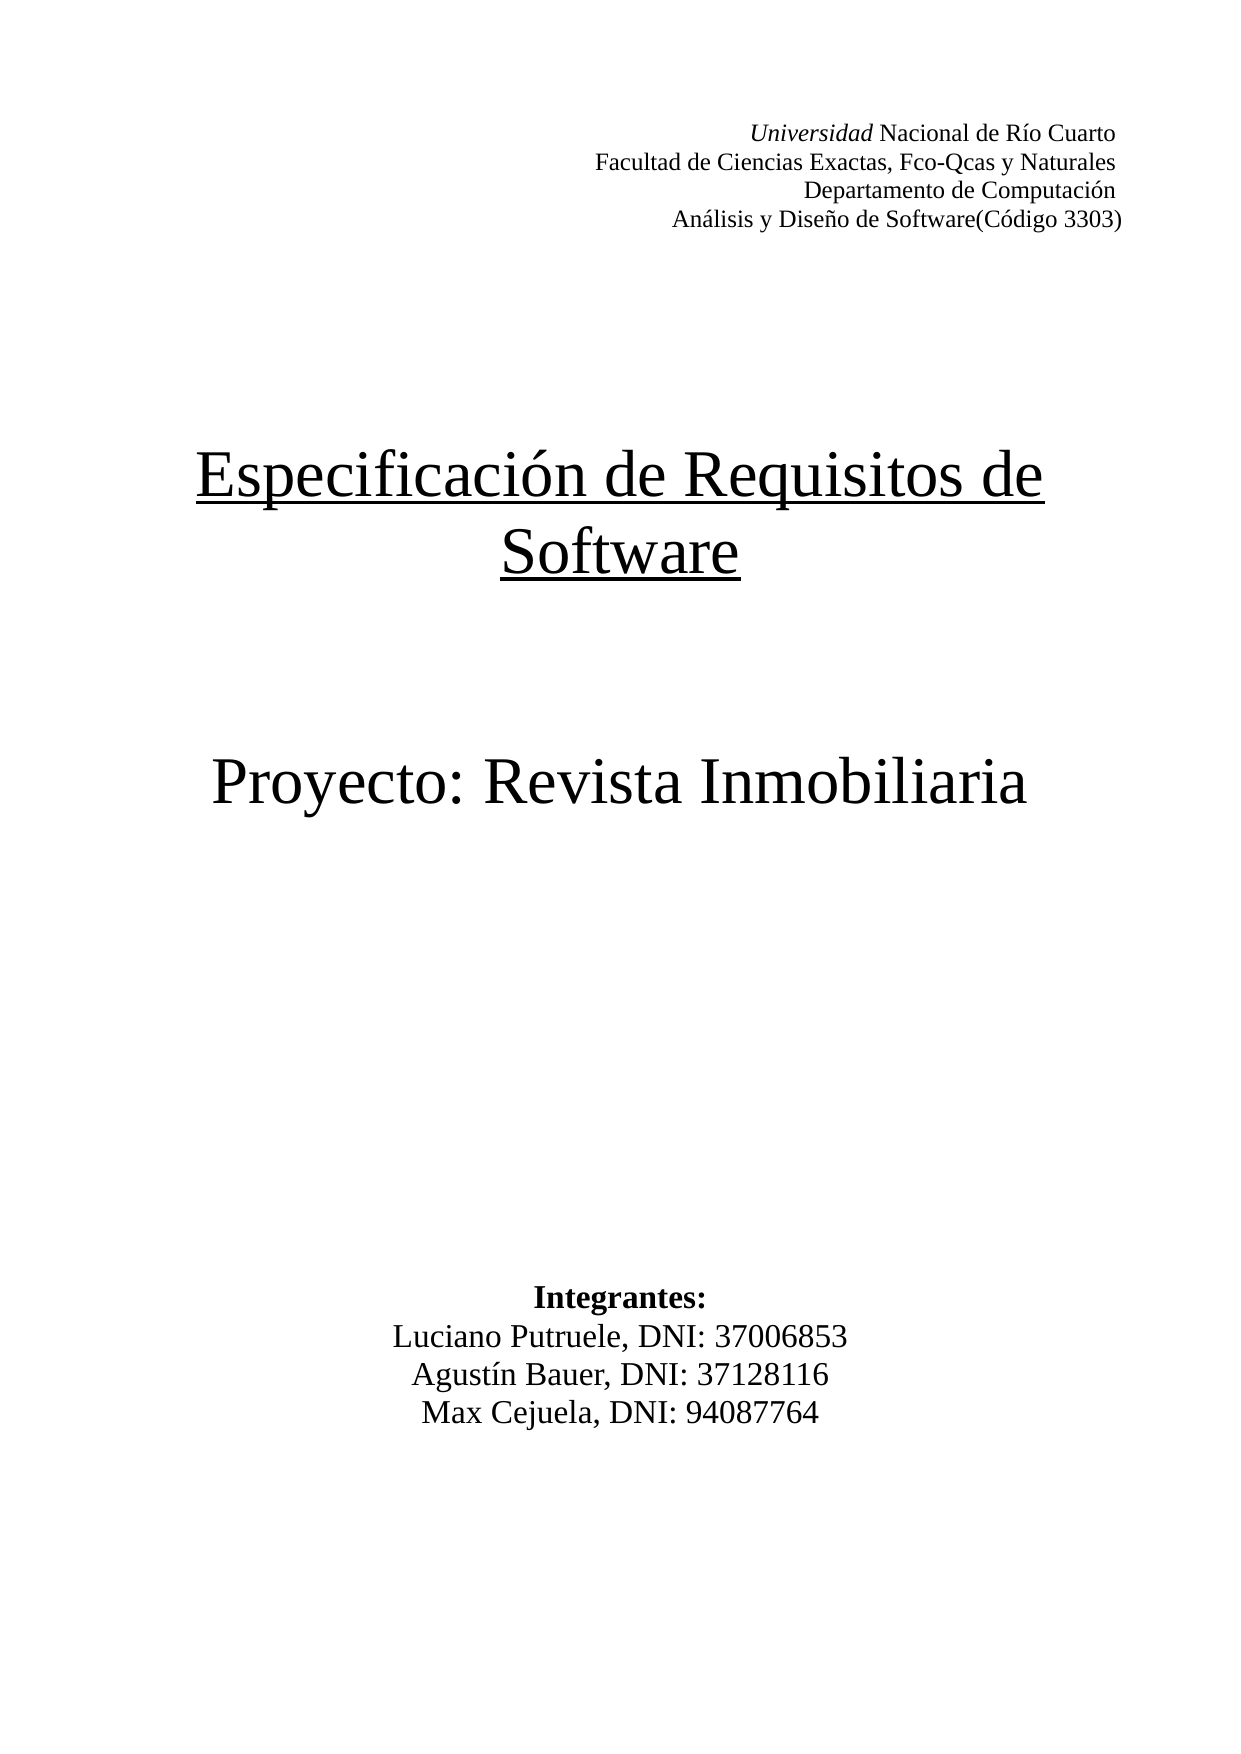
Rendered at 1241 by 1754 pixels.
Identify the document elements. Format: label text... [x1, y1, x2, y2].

text Universidad Nacional de Río Cuarto [118, 118, 1122, 147]
text Análisis y Diseño de Software(Código 3303) [118, 204, 1122, 233]
text Facultad de Ciencias Exactas, Fco-Qcas y Naturales [118, 147, 1122, 176]
text Agustín Bauer, DNI: 37128116 [118, 1354, 1122, 1393]
text Luciano Putruele, DNI: 37006853 [118, 1316, 1122, 1354]
text Departamento de Computación [118, 176, 1122, 204]
text Max Cejuela, DNI: 94087764 [118, 1393, 1122, 1431]
text Integrantes: [118, 1278, 1122, 1316]
text Proyecto: Revista Inmobiliaria [118, 741, 1122, 818]
text Especificación de Requisitos de Software [118, 434, 1122, 588]
